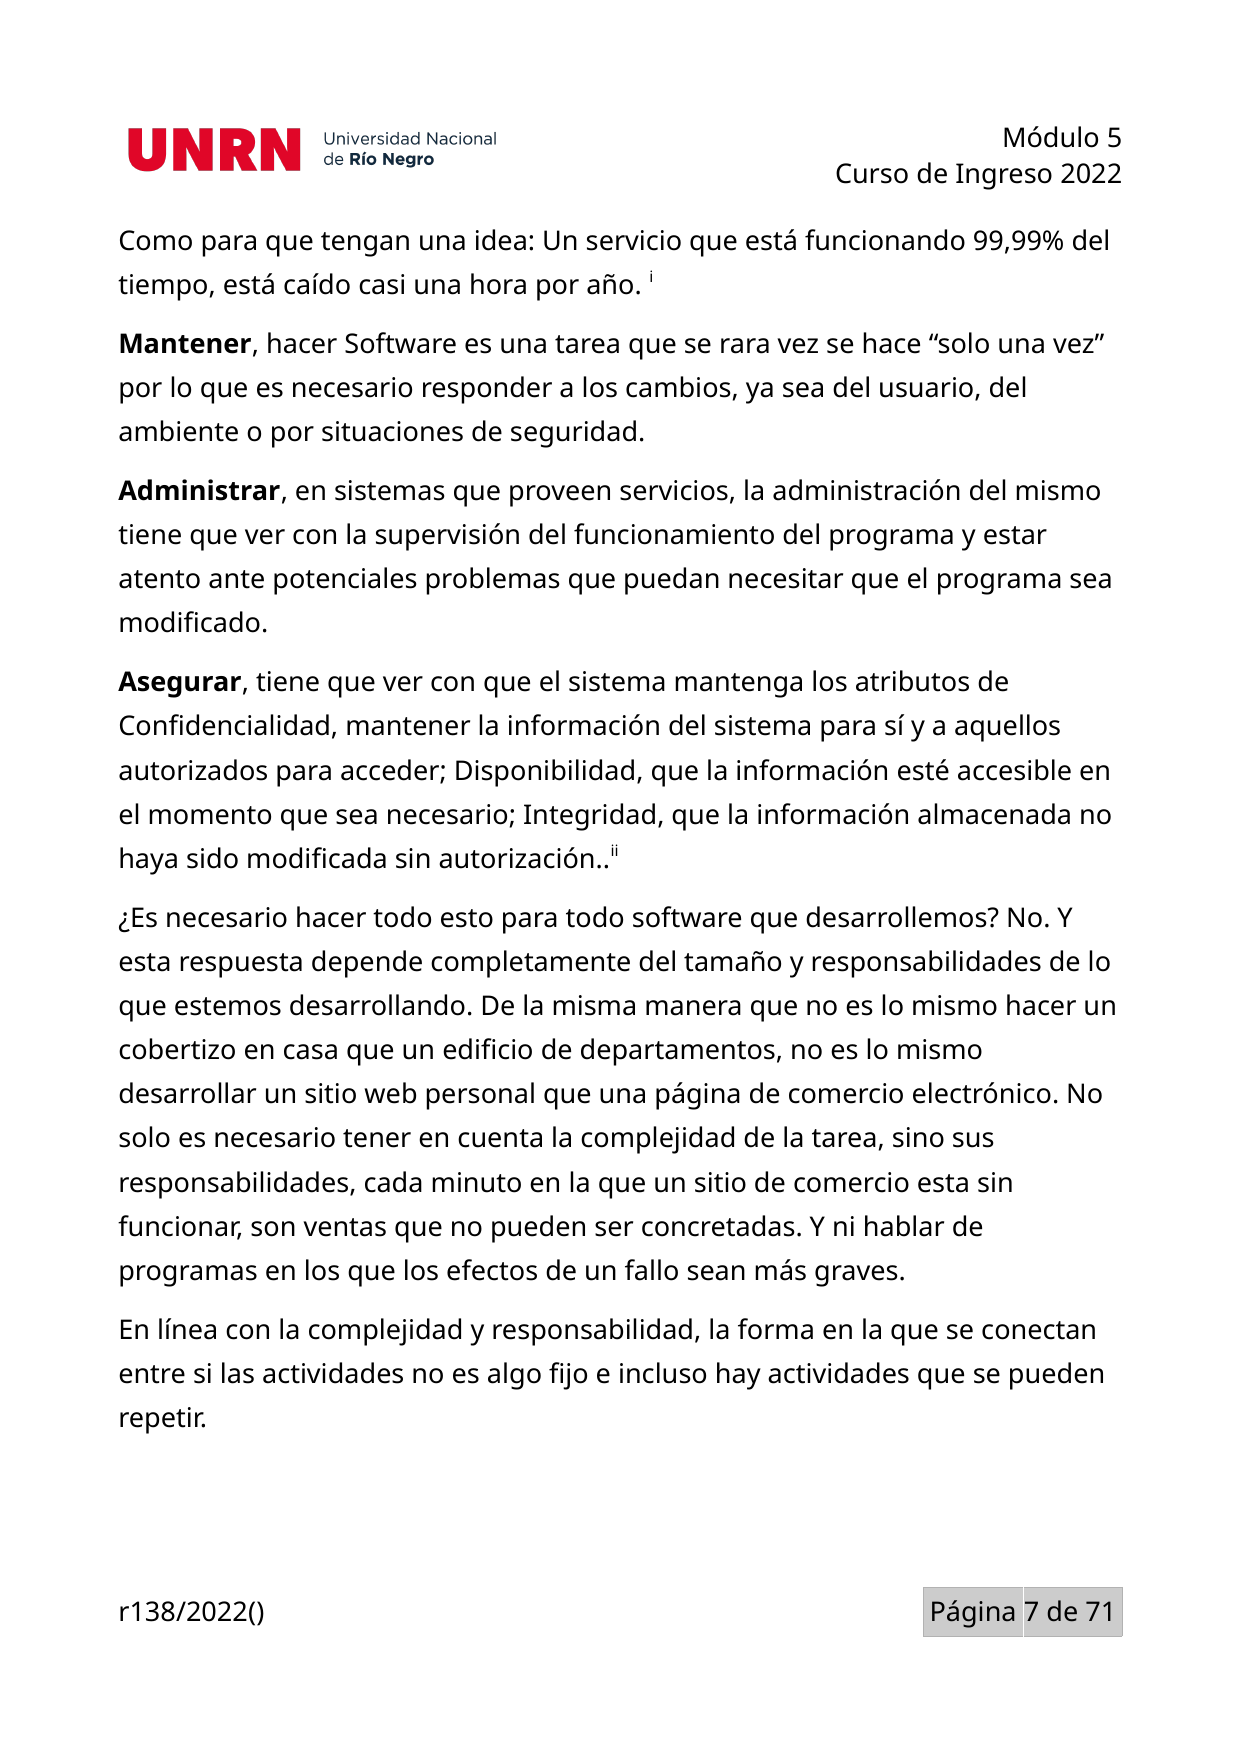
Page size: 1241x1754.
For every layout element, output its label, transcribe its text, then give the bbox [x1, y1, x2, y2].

text Como para que tengan una idea: Un servicio que está funcionando 99,99% del tiempo, está caído casi una hora por año. [118, 221, 1122, 302]
text Asegurar, tiene que ver con que el sistema mantenga los atributos de Confidencialidad, mantener la información del sistema para sí y a aquellos autorizados para acceder; Disponibilidad, que la información esté accesible en el momento que sea necesario; Integridad, que la información almacenada no haya sido modificada sin autorización.. [118, 663, 1122, 876]
text Administrar, en sistemas que proveen servicios, la administración del mismo tiene que ver con la supervisión del funcionamiento del programa y estar atento ante potenciales problemas que puedan necesitar que el programa sea modificado. [118, 471, 1122, 641]
text Mantener, hacer Software es una tarea que se rara vez se hace “solo una vez” por lo que es necesario responder a los cambios, ya sea del usuario, del ambiente o por situaciones de seguridad. [118, 324, 1122, 449]
text ¿Es necesario hacer todo esto para todo software que desarrollemos? No. Y esta respuesta depende completamente del tamaño y responsabilidades de lo que estemos desarrollando. De la misma manera que no es lo mismo hacer un cobertizo en casa que un edificio de departamentos, no es lo mismo desarrollar un sitio web personal que una página de comercio electrónico. No solo es necesario tener en cuenta la complejidad de la tarea, sino sus responsabilidades, cada minuto en la que un sitio de comercio esta sin funcionar, son ventas que no pueden ser concretadas. Y ni hablar de programas en los que los efectos de un fallo sean más graves. [118, 898, 1122, 1288]
text En línea con la complejidad y responsabilidad, la forma en la que se conectan entre si las actividades no es algo fijo e incluso hay actividades que se pueden repetir. [118, 1310, 1122, 1435]
picture [118, 118, 505, 180]
